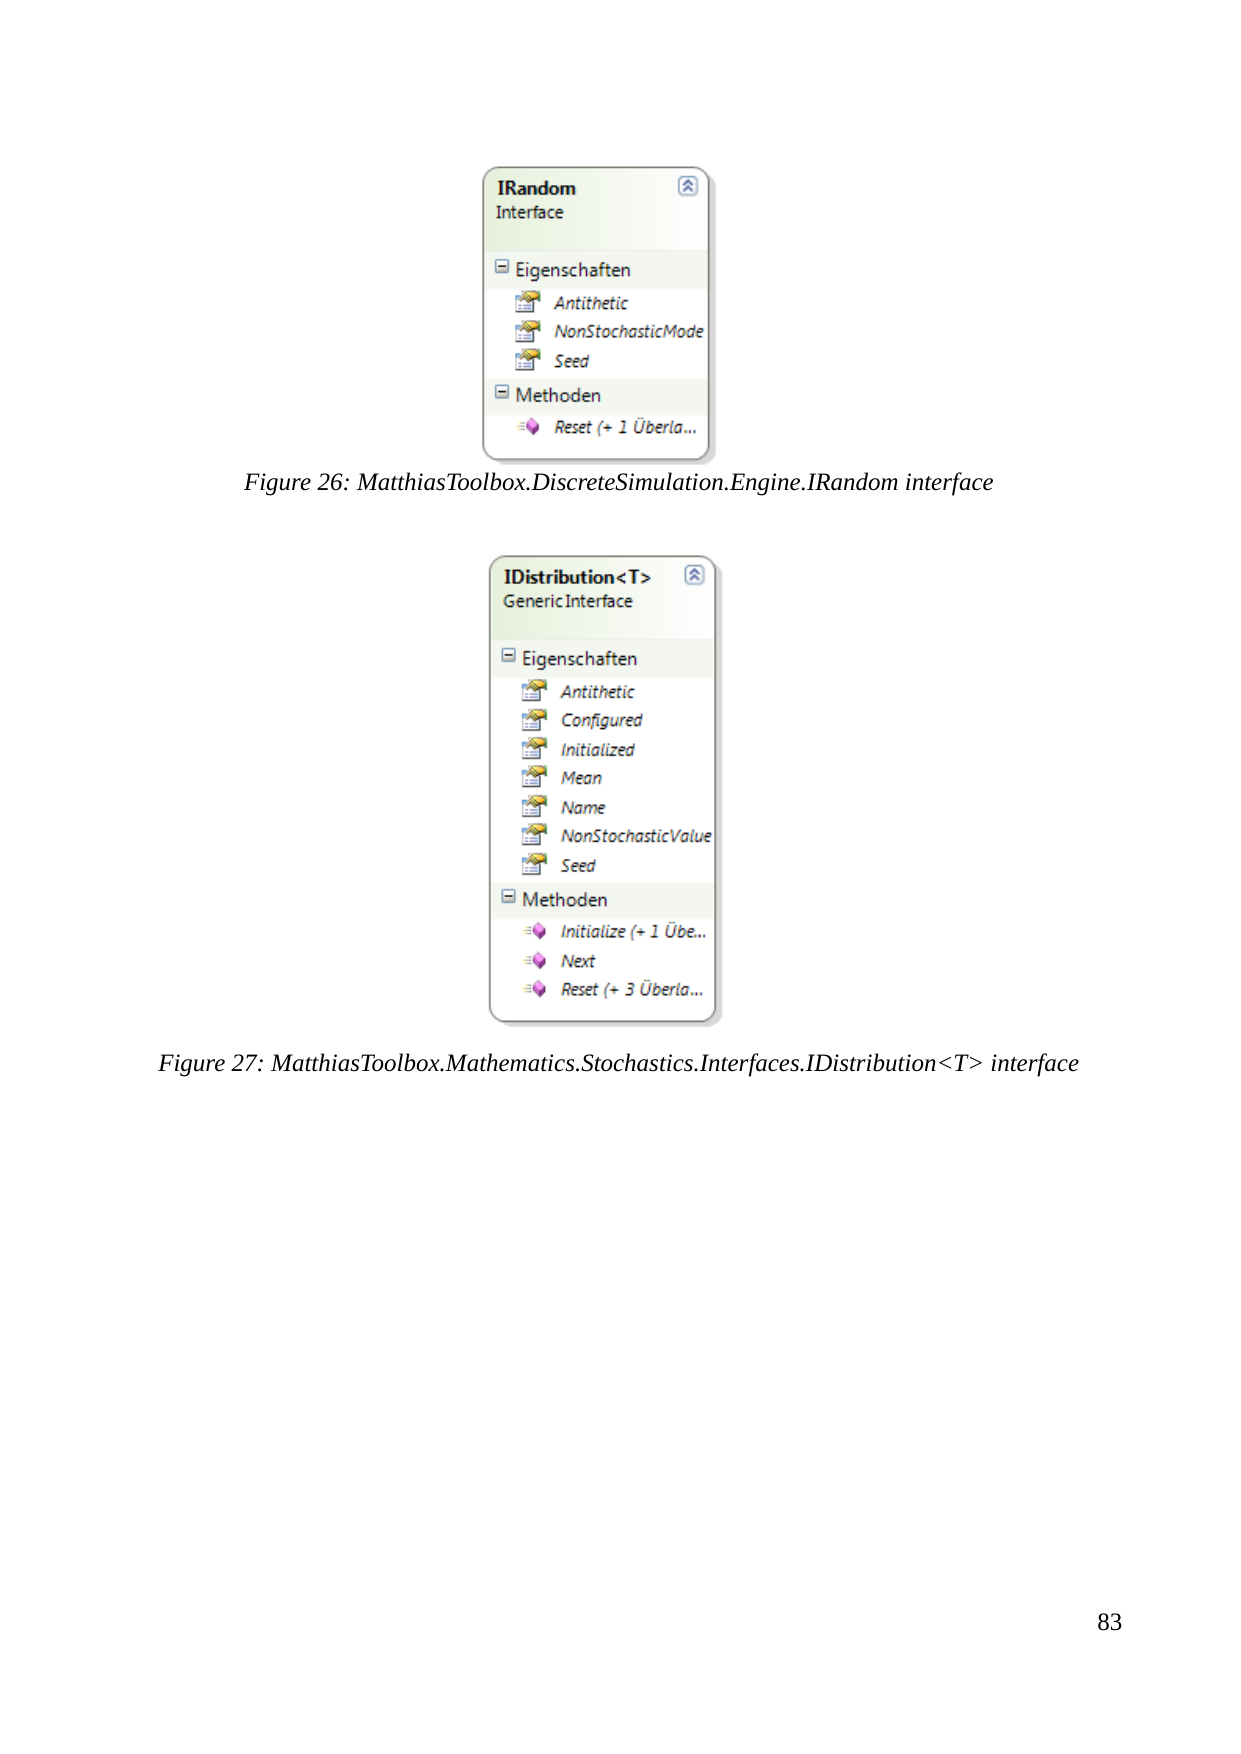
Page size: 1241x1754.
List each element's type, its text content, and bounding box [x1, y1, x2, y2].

text Figure 27: MatthiasToolbox.Mathematics.Stochastics.Interfaces.IDistribution<T> interface [157, 1049, 1083, 1077]
picture [156, 537, 1084, 1049]
text Figure 26: MatthiasToolbox.DiscreteSimulation.Engine.IRandom interface [204, 468, 1036, 496]
picture [204, 159, 1037, 468]
